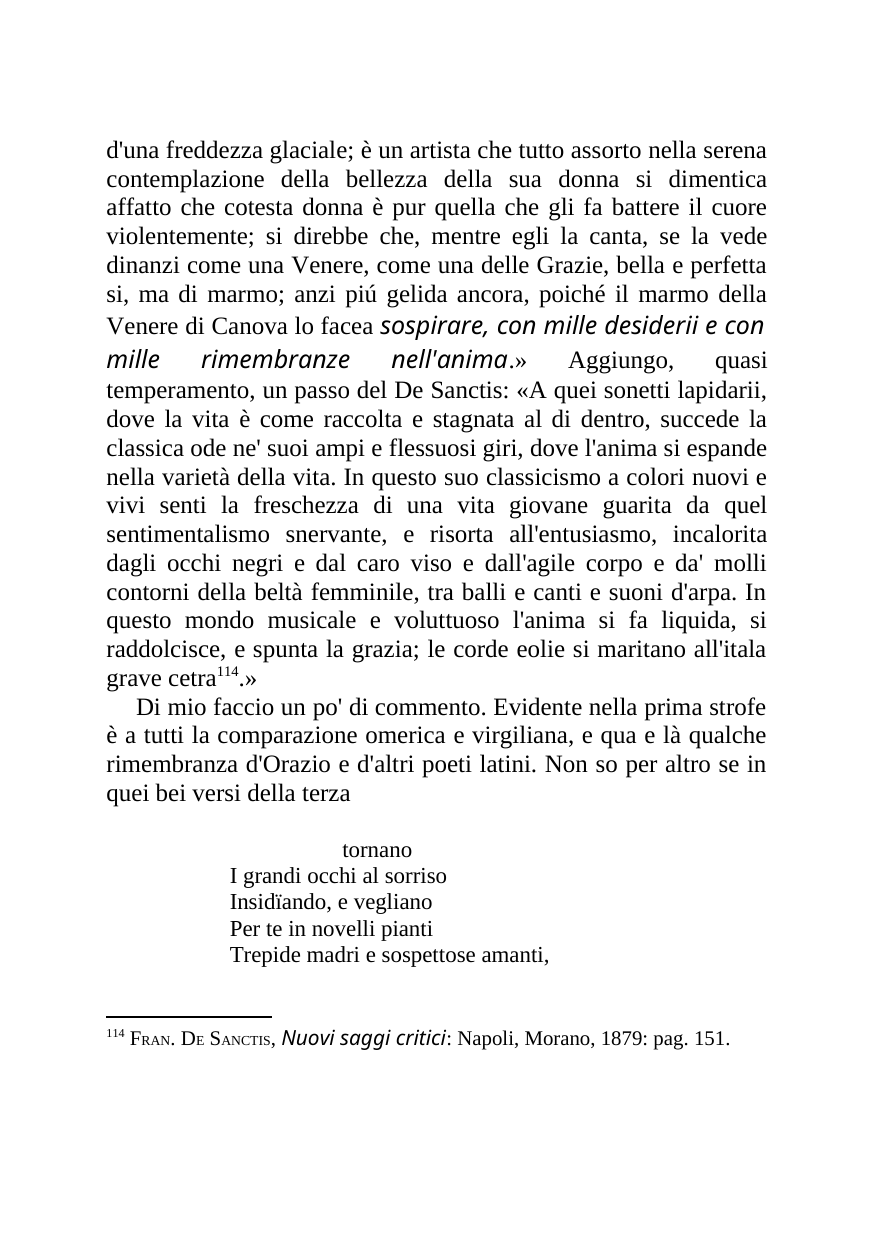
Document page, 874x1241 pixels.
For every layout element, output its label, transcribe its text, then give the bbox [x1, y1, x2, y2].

text tornano [312, 836, 768, 862]
text Trepide madri e sospettose amanti, [200, 941, 768, 967]
text Fran. De Sanctis, Nuovi saggi critici: Napoli, Morano, 1879: pag. 151. [106, 1023, 768, 1052]
text Di mio faccio un po' di commento. Evidente nella prima strofe è a tutti la comparazione omerica e virgiliana, e qua e là qualche rimembranza d'Orazio e d'altri poeti latini. Non so per altro se in quei bei versi della terza [106, 692, 768, 807]
text I grandi occhi al sorriso [200, 862, 768, 888]
text d'una freddezza glaciale; è un artista che tutto assorto nella serena contemplazione della bellezza della sua donna si dimentica affatto che cotesta donna è pur quella che gli fa battere il cuore violentemente; si direbbe che, mentre egli la canta, se la vede dinanzi come una Venere, come una delle Grazie, bella e perfetta si, ma di marmo; anzi piú gelida ancora, poiché il marmo della Venere di Canova lo facea sospirare, con mille desiderii e con mille rimembranze nell'anima.» Aggiungo, quasi temperamento, un passo del De Sanctis: «A quei sonetti lapidarii, dove la vita è come raccolta e stagnata al di dentro, succede la classica ode ne' suoi ampi e flessuosi giri, dove l'anima si espande nella varietà della vita. In questo suo classicismo a colori nuovi e vivi senti la freschezza di una vita giovane guarita da quel sentimentalismo snervante, e risorta all'entusiasmo, incalorita dagli occhi negri e dal caro viso e dall'agile corpo e da' molli contorni della beltà femminile, tra balli e canti e suoni d'arpa. In questo mondo musicale e voluttuoso l'anima si fa liquida, si raddolcisce, e spunta la grazia; le corde eolie si maritano all'itala grave cetra.» [106, 135, 768, 692]
text Per te in novelli pianti [200, 915, 768, 941]
text Insidïando, e vegliano [200, 888, 768, 915]
